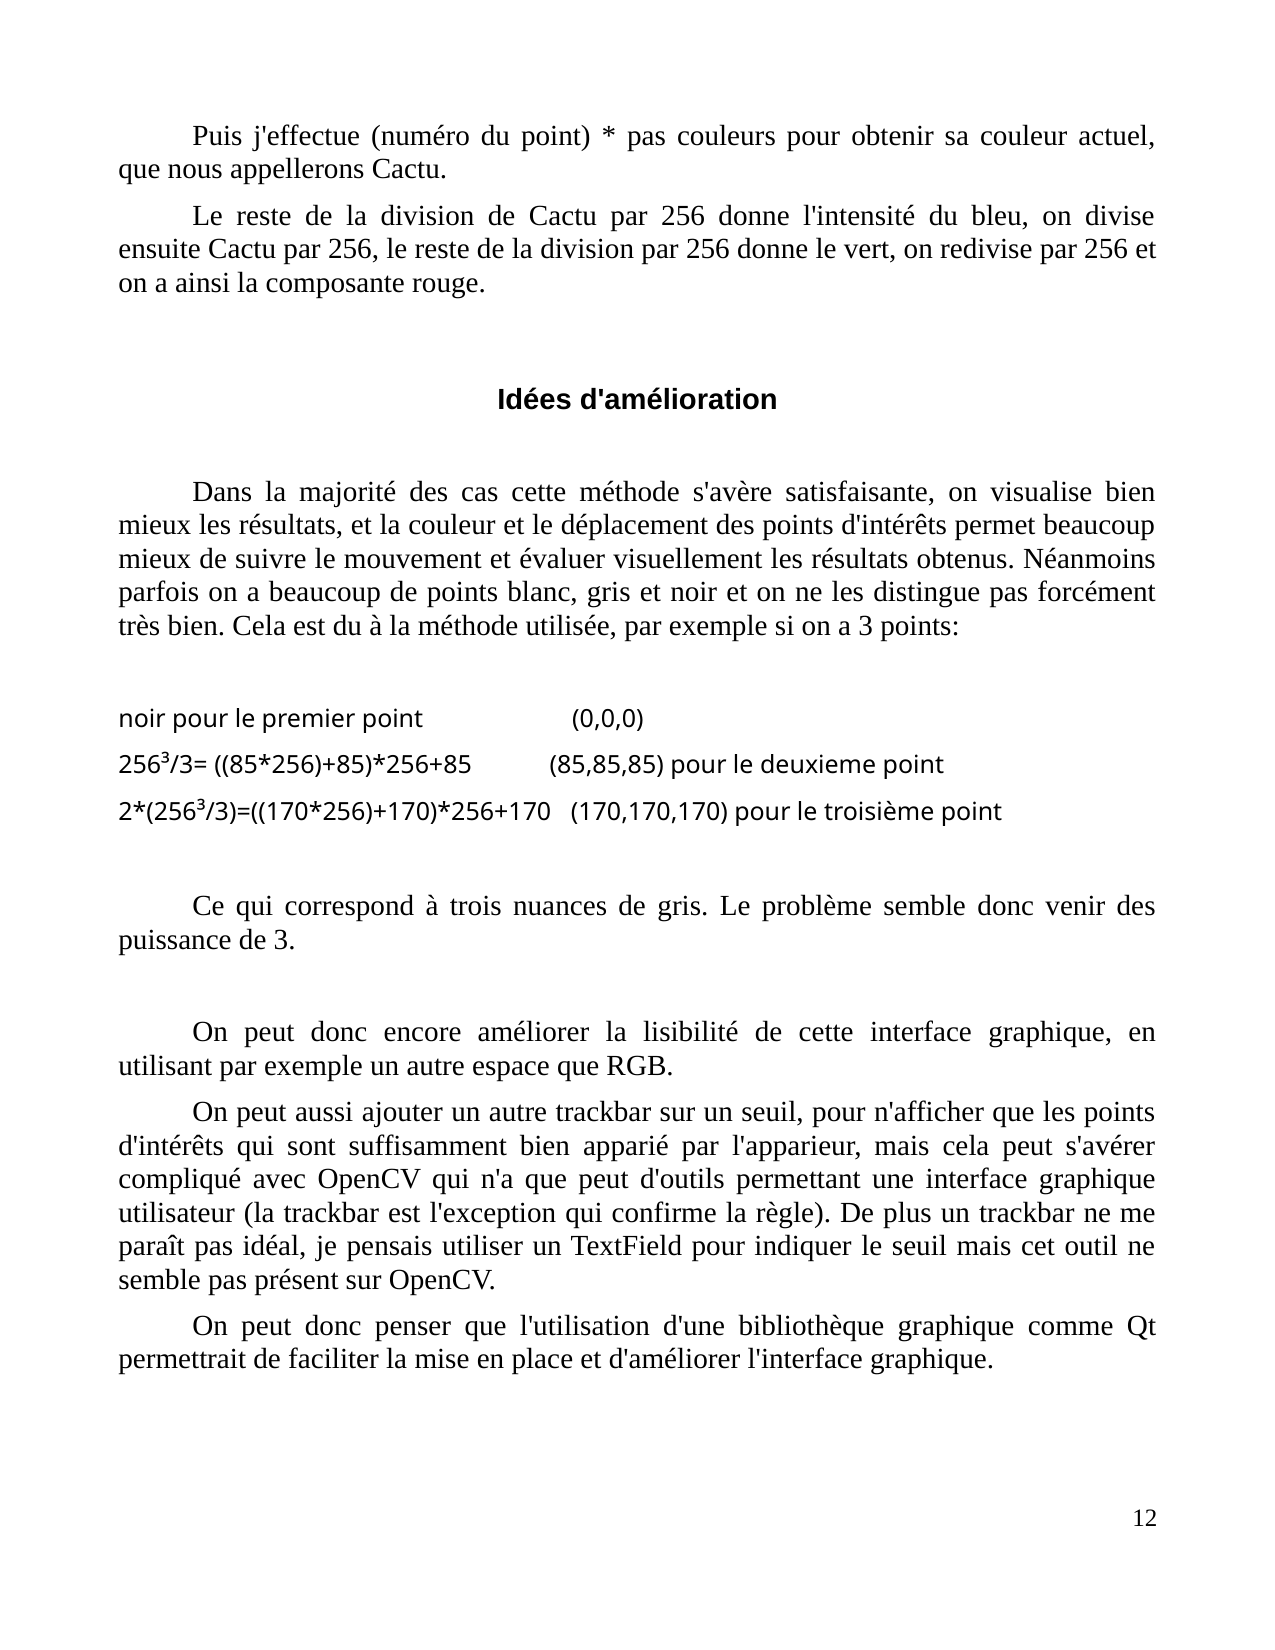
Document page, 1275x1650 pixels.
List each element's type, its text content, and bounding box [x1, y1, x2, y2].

subtitle Idées d'amélioration [118, 382, 1157, 415]
text Puis j'effectue (numéro du point) * pas couleurs pour obtenir sa couleur actuel, que nous appellerons Cactu. [118, 118, 1157, 185]
text Ce qui correspond à trois nuances de gris. Le problème semble donc venir des puissance de 3. [118, 886, 1157, 956]
text On peut donc encore améliorer la lisibilité de cette interface graphique, en utilisant par exemple un autre espace que RGB. [118, 1014, 1157, 1082]
text Dans la majorité des cas cette méthode s'avère satisfaisante, on visualise bien mieux les résultats, et la couleur et le déplacement des points d'intérêts permet beaucoup mieux de suivre le mouvement et évaluer visuellement les résultats obtenus. Néanmoins parfois on a beaucoup de points blanc, gris et noir et on ne les distingue pas forcément très bien. Cela est du à la méthode utilisée, par exemple si on a 3 points: [118, 474, 1157, 642]
text noir pour le premier point (0,0,0) [118, 700, 1157, 734]
text On peut aussi ajouter un autre trackbar sur un seuil, pour n'afficher que les points d'intérêts qui sont suffisamment bien apparié par l'apparieur, mais cela peut s'avérer compliqué avec OpenCV qui n'a que peut d'outils permettant une interface graphique utilisateur (la trackbar est l'exception qui confirme la règle). De plus un trackbar ne me paraît pas idéal, je pensais utiliser un TextField pour indiquer le seuil mais cet outil ne semble pas présent sur OpenCV. [118, 1094, 1157, 1295]
text 2*(256³/3)=((170*256)+170)*256+170 (170,170,170) pour le troisième point [118, 793, 1157, 827]
text Le reste de la division de Cactu par 256 donne l'intensité du bleu, on divise ensuite Cactu par 256, le reste de la division par 256 donne le vert, on redivise par 256 et on a ainsi la composante rouge. [118, 198, 1157, 298]
text 256³/3= ((85*256)+85)*256+85 (85,85,85) pour le deuxieme point [118, 747, 1157, 781]
text On peut donc penser que l'utilisation d'une bibliothèque graphique comme Qt permettrait de faciliter la mise en place et d'améliorer l'interface graphique. [118, 1308, 1157, 1375]
